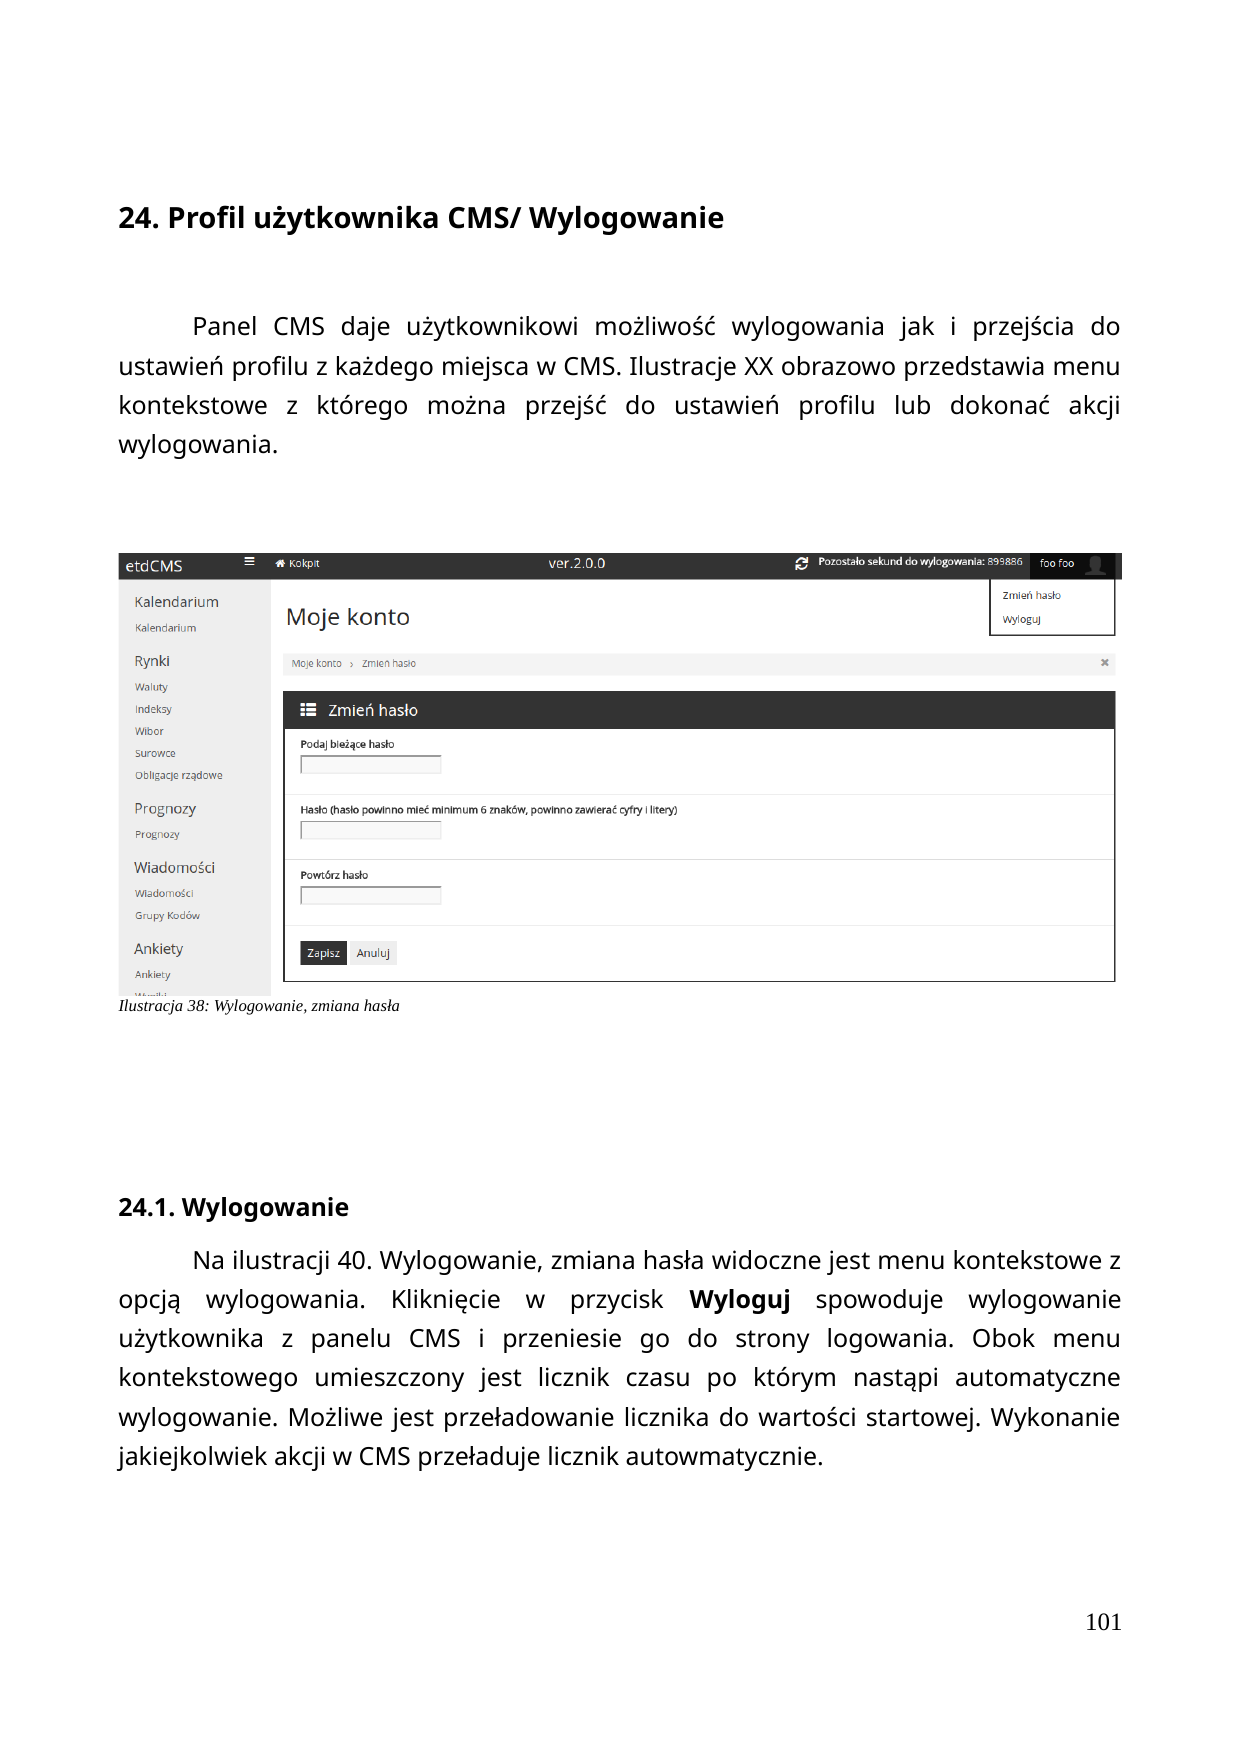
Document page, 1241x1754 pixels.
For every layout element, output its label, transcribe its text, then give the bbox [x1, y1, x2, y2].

subtitle 24.1. Wylogowanie [118, 1190, 1122, 1224]
picture [118, 553, 1122, 996]
text Na ilustracji 40. Wylogowanie, zmiana hasła widoczne jest menu kontekstowe z opcją wylogowania. Kliknięcie w przycisk Wyloguj spowoduje wylogowanie użytkownika z panelu CMS i przeniesie go do strony logowania. Obok menu kontekstowego umieszczony jest licznik czasu po którym nastąpi automatyczne wylogowanie. Możliwe jest przeładowanie licznika do wartości startowej. Wykonanie jakiejkolwiek akcji w CMS przeładuje licznik autowmatycznie. [118, 1242, 1122, 1472]
text Panel CMS daje użytkownikowi możliwość wylogowania jak i przejścia do ustawień profilu z każdego miejsca w CMS. Ilustracje XX obrazowo przedstawia menu kontekstowe z którego można przejść do ustawień profilu lub dokonać akcji wylogowania. [118, 309, 1122, 461]
subtitle 24. Profil użytkownika CMS/ Wylogowanie [118, 197, 1122, 237]
text Ilustracja 38: Wylogowanie, zmiana hasła [118, 996, 1122, 1015]
